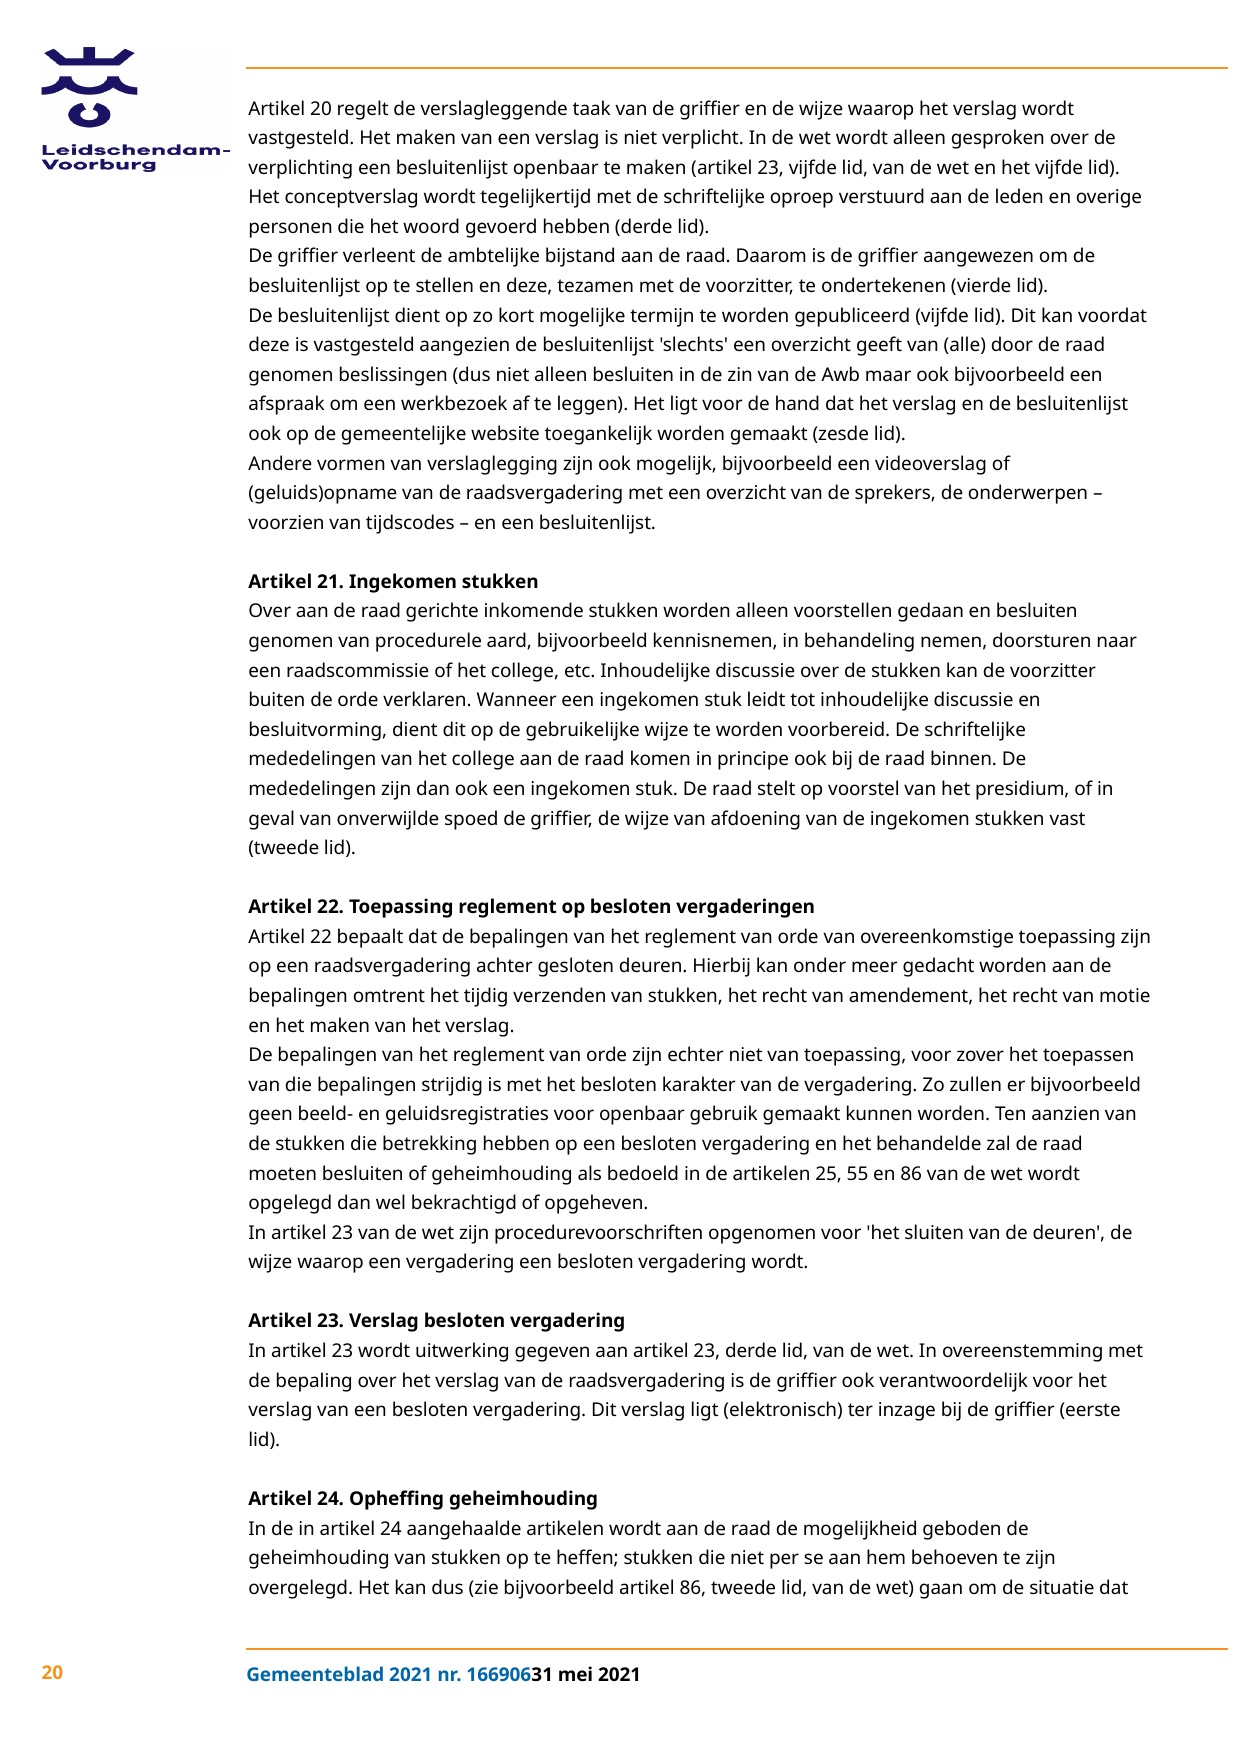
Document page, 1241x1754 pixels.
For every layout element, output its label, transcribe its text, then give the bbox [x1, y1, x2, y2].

text Artikel 21. Ingekomen stukken [248, 568, 1152, 594]
text Artikel 24. Opheffing geheimhouding [248, 1485, 1152, 1511]
text Artikel 22. Toepassing reglement op besloten vergaderingen [248, 893, 1152, 919]
text Artikel 20 regelt de verslagleggende taak van de griffier en de wijze waarop het verslag wordt vastgesteld. Het maken van een verslag is niet verplicht. In de wet wordt alleen gesproken over de verplichting een besluitenlijst openbaar te maken (artikel 23, vijfde lid, van de wet en het vijfde lid). [248, 95, 1152, 180]
text Andere vormen van verslaglegging zijn ook mogelijk, bijvoorbeeld een videoverslag of (geluids)opname van de raadsvergadering met een overzicht van de sprekers, de onderwerpen – voorzien van tijdscodes – en een besluitenlijst. [248, 450, 1152, 535]
text In artikel 23 van de wet zijn procedurevoorschriften opgenomen voor 'het sluiten van de deuren', de wijze waarop een vergadering een besloten vergadering wordt. [248, 1219, 1152, 1274]
text In de in artikel 24 aangehaalde artikelen wordt aan de raad de mogelijkheid geboden de geheimhouding van stukken op te heffen; stukken die niet per se aan hem behoeven te zijn overgelegd. Het kan dus (zie bijvoorbeeld artikel 86, tweede lid, van de wet) gaan om de situatie dat [248, 1515, 1152, 1600]
text De griffier verleent de ambtelijke bijstand aan de raad. Daarom is de griffier aangewezen om de besluitenlijst op te stellen en deze, tezamen met de voorzitter, te ondertekenen (vierde lid). [248, 243, 1152, 298]
text De bepalingen van het reglement van orde zijn echter niet van toepassing, voor zover het toepassen van die bepalingen strijdig is met het besloten karakter van de vergadering. Zo zullen er bijvoorbeeld geen beeld- en geluidsregistraties voor openbaar gebruik gemaakt kunnen worden. Ten aanzien van de stukken die betrekking hebben op een besloten vergadering en het behandelde zal de raad moeten besluiten of geheimhouding als bedoeld in de artikelen 25, 55 en 86 van de wet wordt opgelegd dan wel bekrachtigd of opgeheven. [248, 1041, 1152, 1215]
text Artikel 23. Verslag besloten vergadering [248, 1308, 1152, 1333]
text In artikel 23 wordt uitwerking gegeven aan artikel 23, derde lid, van de wet. In overeenstemming met de bepaling over het verslag van de raadsvergadering is de griffier ook verantwoordelijk voor het verslag van een besloten vergadering. Dit verslag ligt (elektronisch) ter inzage bij de griffier (eerste lid). [248, 1337, 1152, 1452]
picture [41, 47, 231, 172]
text De besluitenlijst dient op zo kort mogelijke termijn te worden gepubliceerd (vijfde lid). Dit kan voordat deze is vastgesteld aangezien de besluitenlijst 'slechts' een overzicht geeft van (alle) door de raad genomen beslissingen (dus niet alleen besluiten in de zin van de Awb maar ook bijvoorbeeld een afspraak om een werkbezoek af te leggen). Het ligt voor de hand dat het verslag en de besluitenlijst ook op de gemeentelijke website toegankelijk worden gemaakt (zesde lid). [248, 302, 1152, 446]
text Artikel 22 bepaalt dat de bepalingen van het reglement van orde van overeenkomstige toepassing zijn op een raadsvergadering achter gesloten deuren. Hierbij kan onder meer gedacht worden aan de bepalingen omtrent het tijdig verzenden van stukken, het recht van amendement, het recht van motie en het maken van het verslag. [248, 923, 1152, 1038]
text Over aan de raad gerichte inkomende stukken worden alleen voorstellen gedaan en besluiten genomen van procedurele aard, bijvoorbeeld kennisnemen, in behandeling nemen, doorsturen naar een raadscommissie of het college, etc. Inhoudelijke discussie over de stukken kan de voorzitter buiten de orde verklaren. Wanneer een ingekomen stuk leidt tot inhoudelijke discussie en besluitvorming, dient dit op de gebruikelijke wijze te worden voorbereid. De schriftelijke mededelingen van het college aan de raad komen in principe ook bij de raad binnen. De mededelingen zijn dan ook een ingekomen stuk. De raad stelt op voorstel van het presidium, of in geval van onverwijlde spoed de griffier, de wijze van afdoening van de ingekomen stukken vast (tweede lid). [248, 598, 1152, 860]
text Het conceptverslag wordt tegelijkertijd met de schriftelijke oproep verstuurd aan de leden en overige personen die het woord gevoerd hebben (derde lid). [248, 183, 1152, 239]
